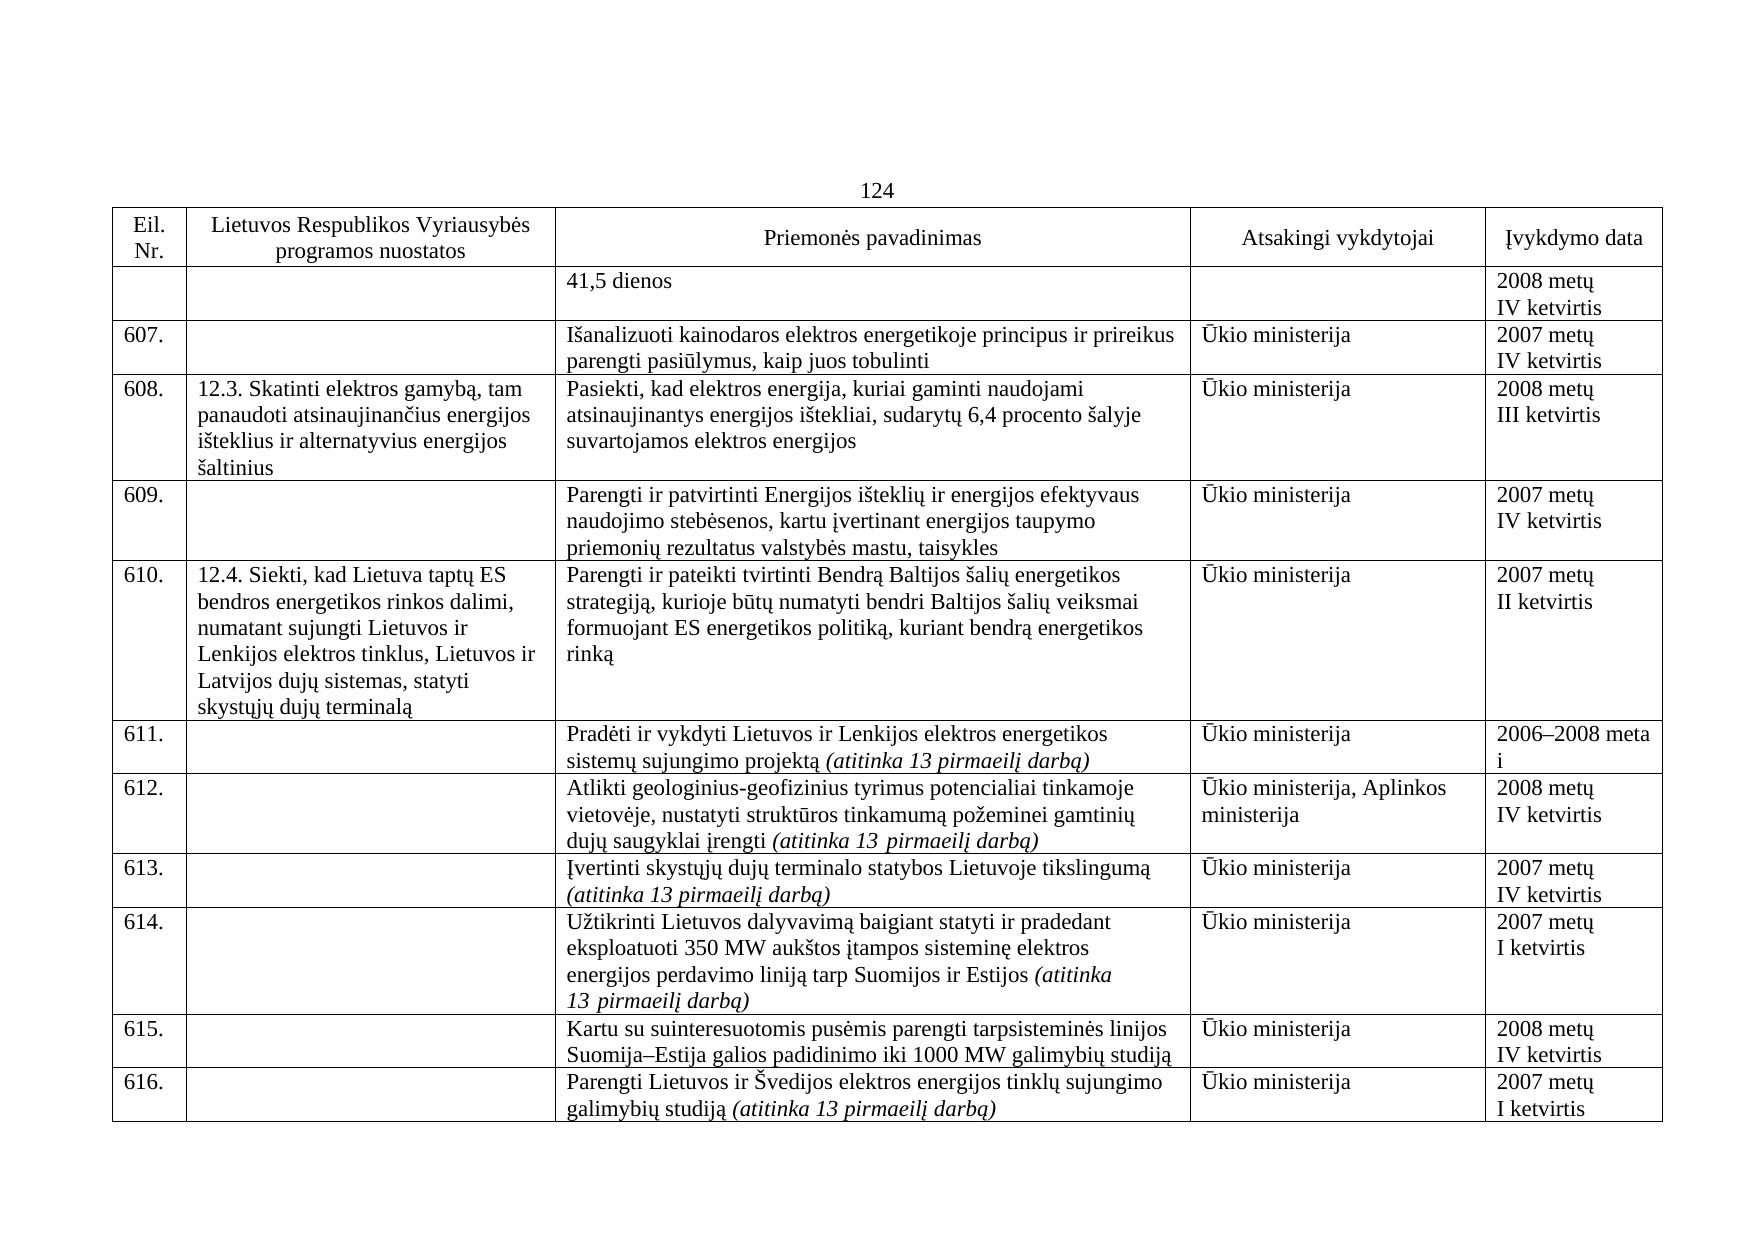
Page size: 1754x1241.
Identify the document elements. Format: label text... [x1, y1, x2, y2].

table_cell Ūkio ministerija [1191, 561, 1485, 719]
table_cell 610. [113, 561, 186, 719]
table_cell [187, 481, 555, 560]
table_cell Įvertinti skystųjų dujų terminalo statybos Lietuvoje tikslingumą (atitinka 13 pirmaeilį darbą) [556, 854, 1190, 907]
table_cell [187, 267, 555, 320]
table_cell Parengti ir pateikti tvirtinti Bendrą Baltijos šalių energetikos strategiją, kurioje būtų numatyti bendri Baltijos šalių veiksmai formuojant ES energetikos politiką, kuriant bendrą energetikos rinką [556, 561, 1190, 719]
table_cell [187, 1068, 555, 1121]
table_header Atsakingi vykdytojai [1191, 208, 1485, 266]
table_cell 12.4. Siekti, kad Lietuva taptų ES bendros energetikos rinkos dalimi, numatant sujungti Lietuvos ir Lenkijos elektros tinklus, Lietuvos ir Latvijos dujų sistemas, statyti skystųjų dujų terminalą [187, 561, 555, 719]
table_cell Kartu su suinteresuotomis pusėmis parengti tarpsisteminės linijos Suomija–Estija galios padidinimo iki 1000 MW galimybių studiją [556, 1015, 1190, 1067]
table_cell 609. [113, 481, 186, 560]
table_cell [187, 1015, 555, 1067]
table_cell Atlikti geologinius-geofizinius tyrimus potencialiai tinkamoje vietovėje, nustatyti struktūros tinkamumą požeminei gamtinių dujų saugyklai įrengti (atitinka 13 pirmaeilį darbą) [556, 774, 1190, 853]
table_cell Ūkio ministerija [1191, 321, 1485, 374]
table_cell 2008 metų III ketvirtis [1486, 375, 1662, 480]
table_cell 613. [113, 854, 186, 907]
table_cell Išanalizuoti kainodaros elektros energetikoje principus ir prireikus parengti pasiūlymus, kaip juos tobulinti [556, 321, 1190, 374]
table_cell Ūkio ministerija, Aplinkos ministerija [1191, 774, 1485, 853]
table_cell Užtikrinti Lietuvos dalyvavimą baigiant statyti ir pradedant eksploatuoti 350 MW aukštos įtampos sisteminę elektros energijos perdavimo liniją tarp Suomijos ir Estijos (atitinka 13 pirmaeilį darbą) [556, 908, 1190, 1013]
table_cell 614. [113, 908, 186, 1013]
table_cell 2007 metų I ketvirtis [1486, 908, 1662, 1013]
table_cell Ūkio ministerija [1191, 1068, 1485, 1121]
table_header Įvykdymo data [1486, 208, 1662, 266]
table_cell 615. [113, 1015, 186, 1067]
table_cell Ūkio ministerija [1191, 721, 1485, 773]
table_cell 2008 metų IV ketvirtis [1486, 774, 1662, 853]
table_cell 608. [113, 375, 186, 480]
table_cell 2008 metų IV ketvirtis [1486, 1015, 1662, 1067]
table_cell [187, 721, 555, 773]
table_cell Pradėti ir vykdyti Lietuvos ir Lenkijos elektros energetikos sistemų sujungimo projektą (atitinka 13 pirmaeilį darbą) [556, 721, 1190, 773]
table_cell Ūkio ministerija [1191, 1015, 1485, 1067]
table_cell 2007 metų IV ketvirtis [1486, 321, 1662, 374]
table_cell 2007 metų IV ketvirtis [1486, 854, 1662, 907]
table_header Priemonės pavadinimas [556, 208, 1190, 266]
table_cell Ūkio ministerija [1191, 854, 1485, 907]
table_cell [187, 908, 555, 1013]
table_header Eil. Nr. [113, 208, 186, 266]
table_cell 611. [113, 721, 186, 773]
table_cell Pasiekti, kad elektros energija, kuriai gaminti naudojami atsinaujinantys energijos ištekliai, sudarytų 6,4 procento šalyje suvartojamos elektros energijos [556, 375, 1190, 480]
table_cell [187, 854, 555, 907]
table_cell 607. [113, 321, 186, 374]
table_cell Parengti ir patvirtinti Energijos išteklių ir energijos efektyvaus naudojimo stebėsenos, kartu įvertinant energijos taupymo priemonių rezultatus valstybės mastu, taisykles [556, 481, 1190, 560]
table_cell 2007 metų II ketvirtis [1486, 561, 1662, 719]
table_cell 2008 metų IV ketvirtis [1486, 267, 1662, 320]
table_cell 612. [113, 774, 186, 853]
table_cell Parengti Lietuvos ir Švedijos elektros energijos tinklų sujungimo galimybių studiją (atitinka 13 pirmaeilį darbą) [556, 1068, 1190, 1121]
table_cell 41,5 dienos [556, 267, 1190, 320]
table_cell 616. [113, 1068, 186, 1121]
table_cell [1191, 267, 1485, 320]
table_cell Ūkio ministerija [1191, 908, 1485, 1013]
table_cell Ūkio ministerija [1191, 375, 1485, 480]
table_cell 2007 metų IV ketvirtis [1486, 481, 1662, 560]
table_cell 12.3. Skatinti elektros gamybą, tam panaudoti atsinaujinančius energijos išteklius ir alternatyvius energijos šaltinius [187, 375, 555, 480]
table_cell [187, 321, 555, 374]
table_cell [187, 774, 555, 853]
table_cell 2006–2008 metai [1486, 721, 1662, 773]
table_cell Ūkio ministerija [1191, 481, 1485, 560]
table_cell 2007 metų I ketvirtis [1486, 1068, 1662, 1121]
table_cell [113, 267, 186, 320]
table_header Lietuvos Respublikos Vyriausybės programos nuostatos [187, 208, 555, 266]
